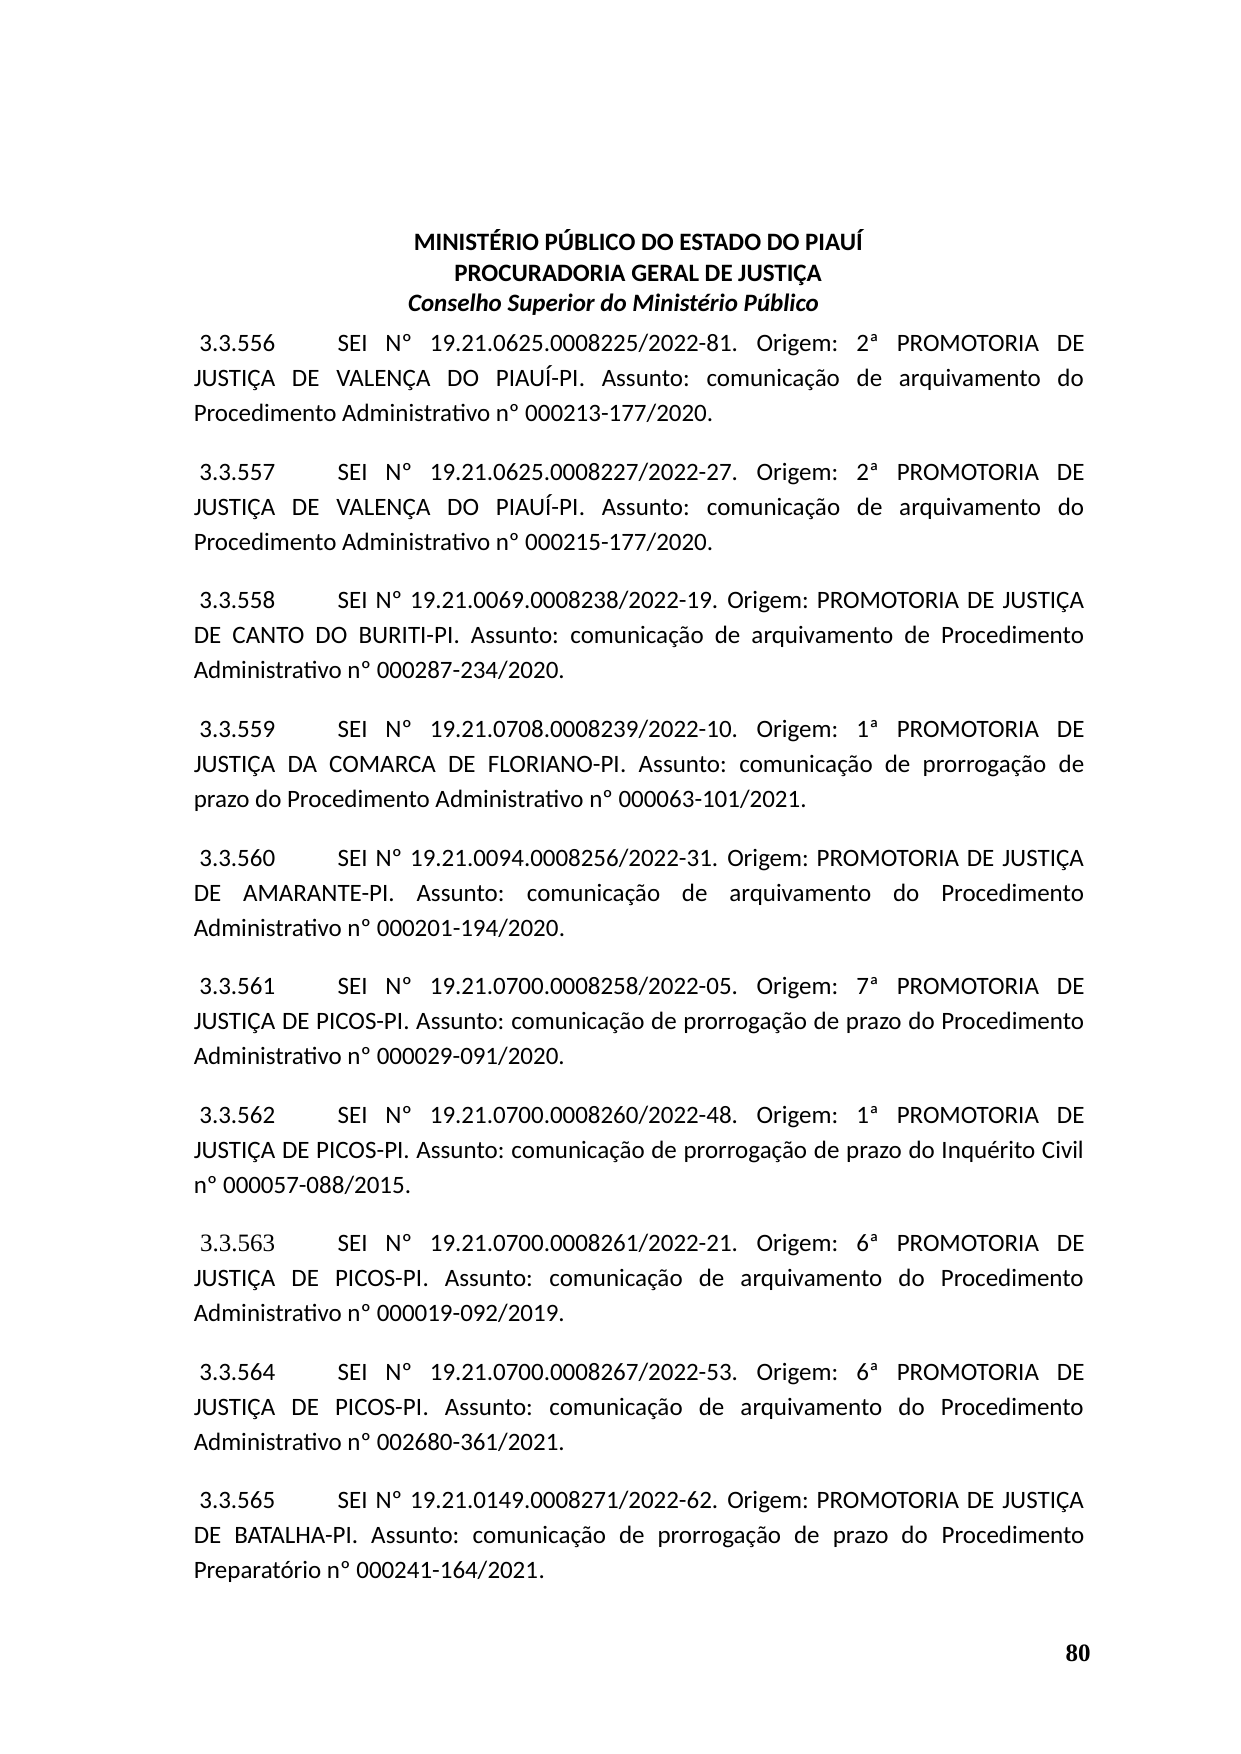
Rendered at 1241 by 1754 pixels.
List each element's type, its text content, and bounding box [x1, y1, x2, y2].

list SEI Nº 19.21.0708.0008239/2022-10. Origem: 1ª PROMOTORIA DE JUSTIÇA DA COMARCA DE FLORIANO-PI. Assunto: comunicação de prorrogação de prazo do Procedimento Administrativo nº 000063-101/2021. [193, 713, 1084, 814]
list SEI Nº 19.21.0094.0008256/2022-31. Origem: PROMOTORIA DE JUSTIÇA DE AMARANTE-PI. Assunto: comunicação de arquivamento do Procedimento Administrativo nº 000201-194/2020. [193, 842, 1084, 942]
list SEI Nº 19.21.0149.0008271/2022-62. Origem: PROMOTORIA DE JUSTIÇA DE BATALHA-PI. Assunto: comunicação de prorrogação de prazo do Procedimento Preparatório nº 000241-164/2021. [193, 1484, 1084, 1585]
list SEI Nº 19.21.0625.0008225/2022-81. Origem: 2ª PROMOTORIA DE JUSTIÇA DE VALENÇA DO PIAUÍ-PI. Assunto: comunicação de arquivamento do Procedimento Administrativo nº 000213-177/2020. [193, 327, 1084, 428]
list SEI Nº 19.21.0700.0008260/2022-48. Origem: 1ª PROMOTORIA DE JUSTIÇA DE PICOS-PI. Assunto: comunicação de prorrogação de prazo do Inquérito Civil nº 000057-088/2015. [193, 1099, 1084, 1199]
list SEI Nº 19.21.0700.0008258/2022-05. Origem: 7ª PROMOTORIA DE JUSTIÇA DE PICOS-PI. Assunto: comunicação de prorrogação de prazo do Procedimento Administrativo nº 000029-091/2020. [193, 970, 1084, 1071]
list SEI Nº 19.21.0625.0008227/2022-27. Origem: 2ª PROMOTORIA DE JUSTIÇA DE VALENÇA DO PIAUÍ-PI. Assunto: comunicação de arquivamento do Procedimento Administrativo nº 000215-177/2020. [193, 456, 1084, 557]
list SEI Nº 19.21.0069.0008238/2022-19. Origem: PROMOTORIA DE JUSTIÇA DE CANTO DO BURITI-PI. Assunto: comunicação de arquivamento de Procedimento Administrativo nº 000287-234/2020. [193, 584, 1084, 685]
list SEI Nº 19.21.0700.0008261/2022-21. Origem: 6ª PROMOTORIA DE JUSTIÇA DE PICOS-PI. Assunto: comunicação de arquivamento do Procedimento Administrativo nº 000019-092/2019. [193, 1227, 1084, 1328]
list SEI Nº 19.21.0700.0008267/2022-53. Origem: 6ª PROMOTORIA DE JUSTIÇA DE PICOS-PI. Assunto: comunicação de arquivamento do Procedimento Administrativo nº 002680-361/2021. [193, 1356, 1084, 1456]
